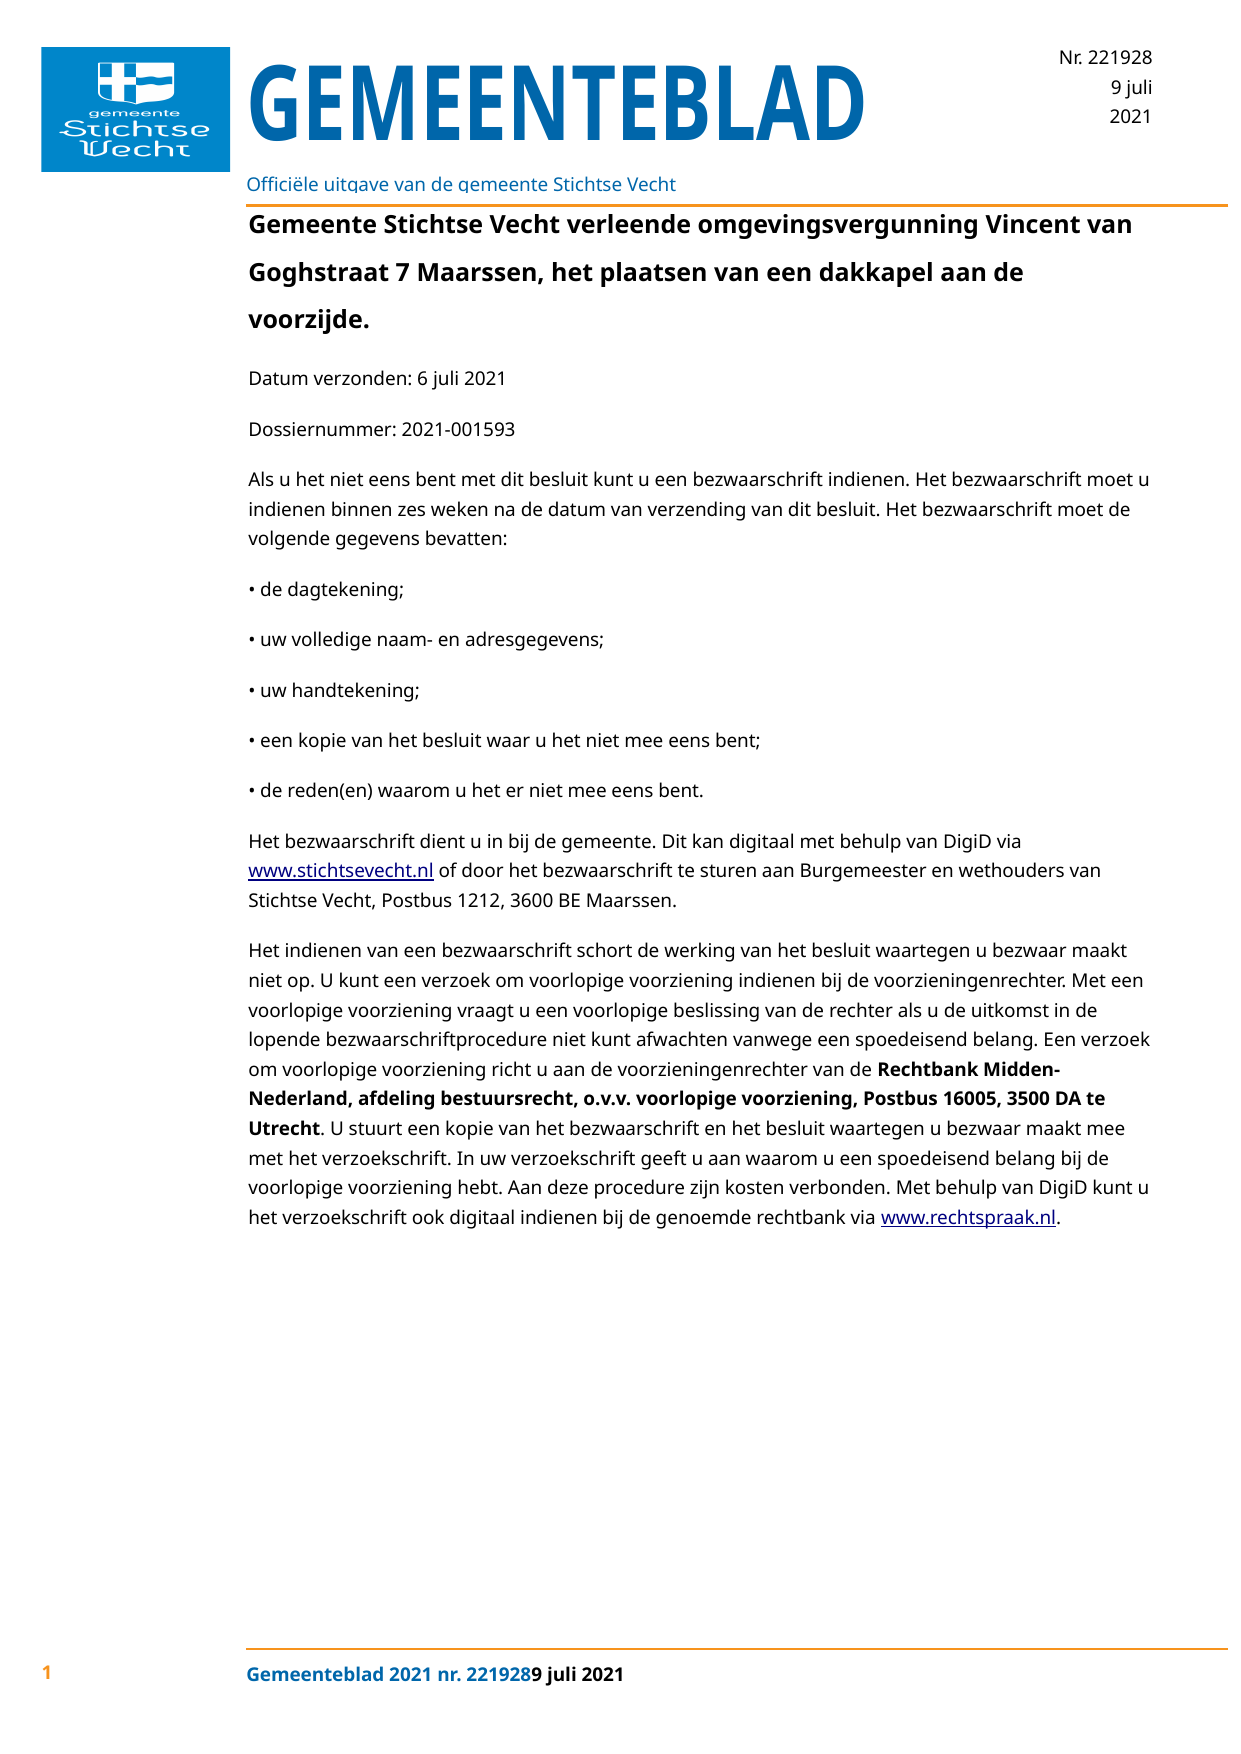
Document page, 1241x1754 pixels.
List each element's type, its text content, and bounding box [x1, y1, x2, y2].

text Als u het niet eens bent met dit besluit kunt u een bezwaarschrift indienen. Het bezwaarschrift moet u indienen binnen zes weken na de datum van verzending van dit besluit. Het bezwaarschrift moet de volgende gegevens bevatten: [248, 466, 1152, 551]
picture [137, 63, 174, 103]
text Datum verzonden: 6 juli 2021 [248, 366, 1152, 391]
text Gemeente Stichtse Vecht verleende omgevingsvergunning Vincent van Goghstraat 7 Maarssen, het plaatsen van een dakkapel aan de voorzijde. [248, 207, 1152, 336]
text Het bezwaarschrift dient u in bij de gemeente. Dit kan digitaal met behulp van DigiD via www.stichtsevecht.nl of door het bezwaarschrift te sturen aan Burgemeester en wethouders van Stichtse Vecht, Postbus 1212, 3600 BE Maarssen. [248, 828, 1152, 913]
text • een kopie van het besluit waar u het niet mee eens bent; [248, 727, 1152, 753]
text • de reden(en) waarom u het er niet mee eens bent. [248, 778, 1152, 803]
picture [99, 63, 135, 101]
text Dossiernummer: 2021-001593 [248, 416, 1152, 442]
text • uw volledige naam- en adresgegevens; [248, 626, 1152, 652]
text • uw handtekening; [248, 677, 1152, 702]
text Het indienen van een bezwaarschrift schort de werking van het besluit waartegen u bezwaar maakt niet op. U kunt een verzoek om voorlopige voorziening indienen bij de voorzieningenrechter. Met een voorlopige voorziening vraagt u een voorlopige beslissing van de rechter als u de uitkomst in de lopende bezwaarschriftprocedure niet kunt afwachten vanwege een spoedeisend belang. Een verzoek om voorlopige voorziening richt u aan de voorzieningenrechter van de Rechtbank Midden-Nederland, afdeling bestuursrecht, o.v.v. voorlopige voorziening, Postbus 16005, 3500 DA te Utrecht. U stuurt een kopie van het bezwaarschrift en het besluit waartegen u bezwaar maakt mee met het verzoekschrift. In uw verzoekschrift geeft u aan waarom u een spoedeisend belang bij de voorlopige voorziening hebt. Aan deze procedure zijn kosten verbonden. Met behulp van DigiD kunt u het verzoekschrift ook digitaal indienen bij de genoemde rechtbank via www.rechtspraak.nl. [248, 938, 1152, 1229]
text • de dagtekening; [248, 576, 1152, 602]
